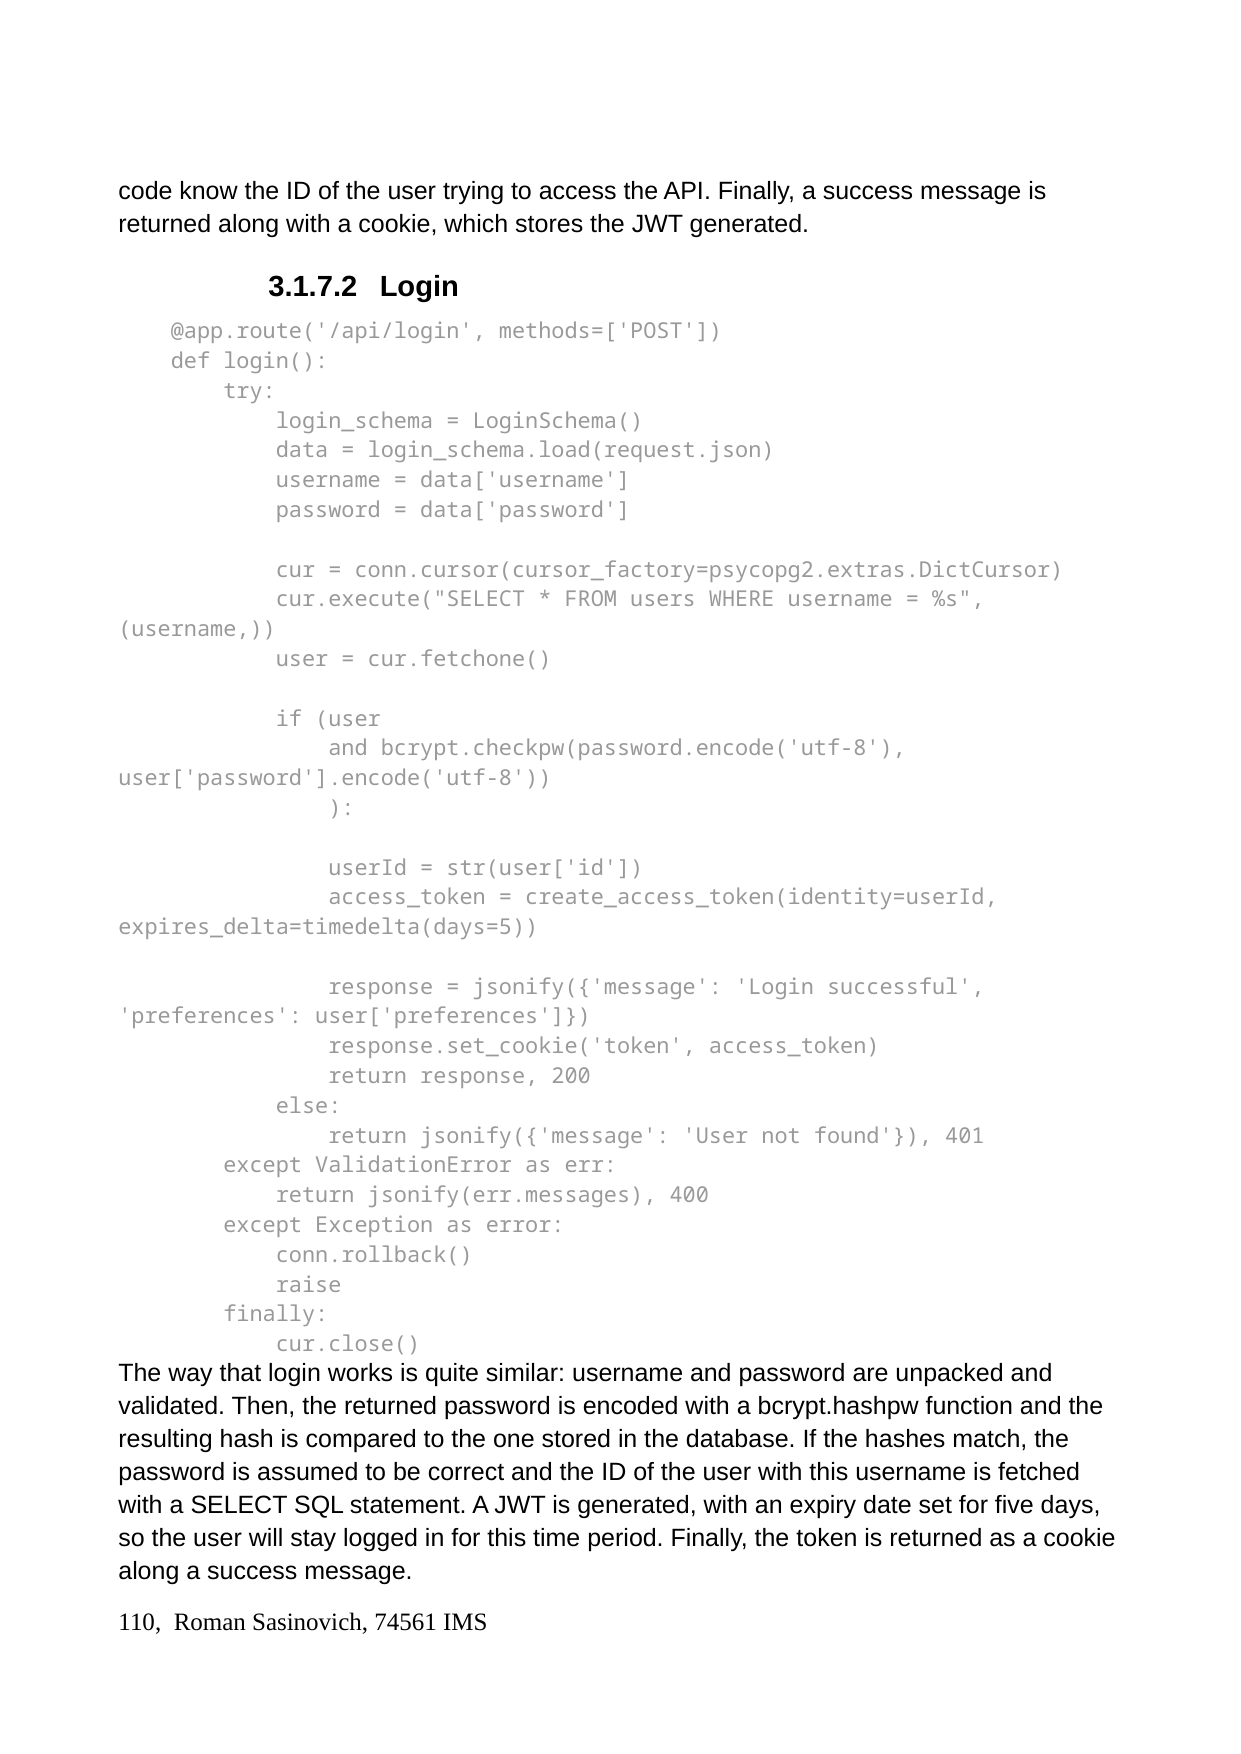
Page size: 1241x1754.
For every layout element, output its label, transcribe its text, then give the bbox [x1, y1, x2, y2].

text cur.close() [118, 1328, 1122, 1358]
subtitle Login [268, 269, 1122, 303]
text return jsonify({'message': 'User not found'}), 401 [118, 1120, 1122, 1149]
text The way that login works is quite similar: username and password are unpacked and validated. Then, the returned password is encoded with a bcrypt.hashpw function and the resulting hash is compared to the one stored in the database. If the hashes match, the password is assumed to be correct and the ID of the user with this username is fetched with a SELECT SQL statement. A JWT is generated, with an expiry date set for five days, so the user will stay logged in for this time period. Finally, the token is returned as a cookie along a success message. [118, 1358, 1122, 1585]
text userId = str(user['id']) [118, 852, 1122, 881]
text cur = conn.cursor(cursor_factory=psycopg2.extras.DictCursor) [118, 554, 1122, 583]
text raise [118, 1269, 1122, 1298]
text password = data['password'] [118, 494, 1122, 524]
text except ValidationError as err: [118, 1149, 1122, 1179]
text and bcrypt.checkpw(password.encode('utf-8'), user['password'].encode('utf-8')) [118, 732, 1122, 792]
text login_schema = LoginSchema() [118, 405, 1122, 434]
text else: [118, 1090, 1122, 1120]
text access_token = create_access_token(identity=userId, expires_delta=timedelta(days=5)) [118, 881, 1122, 941]
text cur.execute("SELECT * FROM users WHERE username = %s", (username,)) [118, 583, 1122, 643]
text username = data['username'] [118, 464, 1122, 494]
text return response, 200 [118, 1060, 1122, 1090]
text return jsonify(err.messages), 400 [118, 1179, 1122, 1209]
text finally: [118, 1298, 1122, 1328]
text except Exception as error: [118, 1209, 1122, 1239]
text data = login_schema.load(request.json) [118, 434, 1122, 464]
text ): [118, 792, 1122, 822]
text try: [118, 375, 1122, 405]
text response = jsonify({'message': 'Login successful', 'preferences': user['preferences']}) [118, 971, 1122, 1030]
text if (user [118, 703, 1122, 732]
text def login(): [118, 345, 1122, 375]
text @app.route('/api/login', methods=['POST']) [118, 315, 1122, 345]
text conn.rollback() [118, 1239, 1122, 1269]
text response.set_cookie('token', access_token) [118, 1030, 1122, 1060]
text user = cur.fetchone() [118, 643, 1122, 673]
text code know the ID of the user trying to access the API. Finally, a success message is returned along with a cookie, which stores the JWT generated. [118, 176, 1122, 238]
